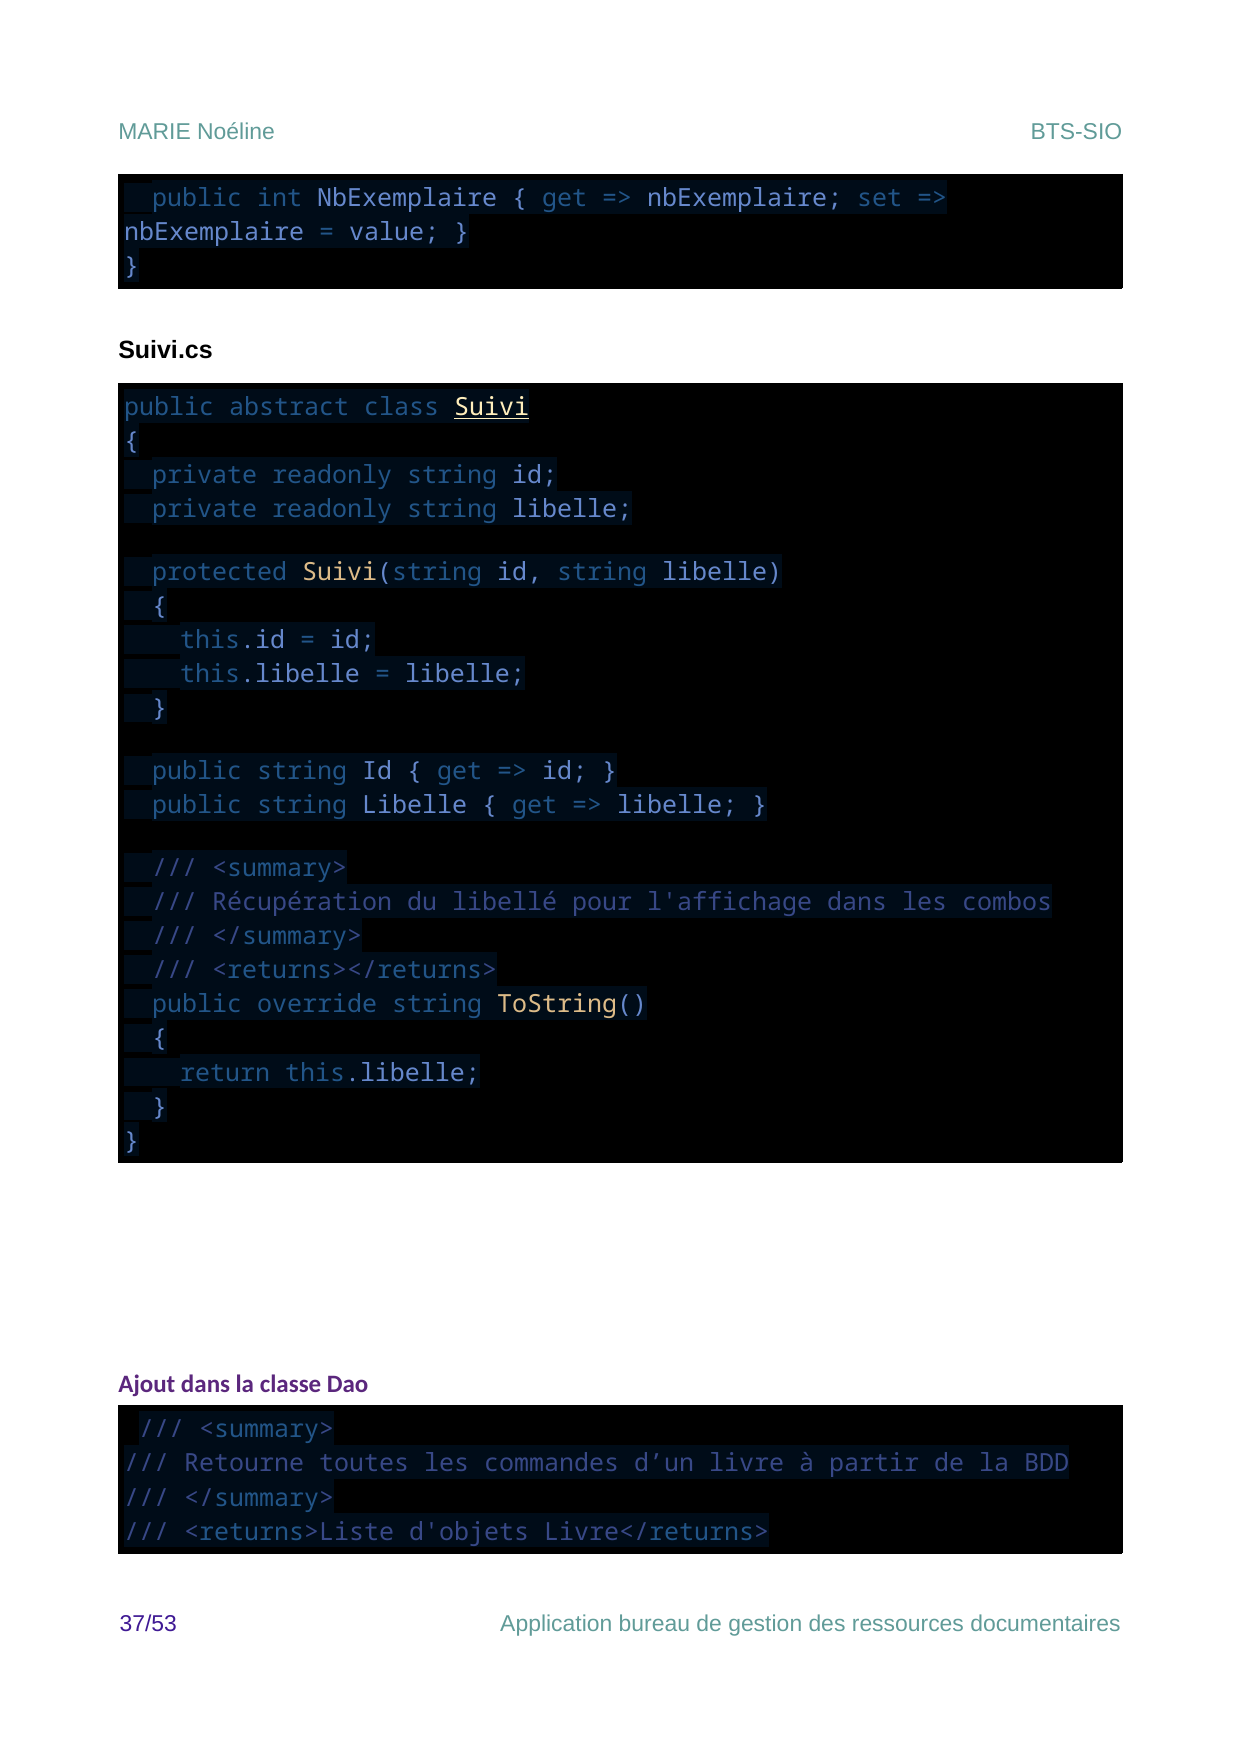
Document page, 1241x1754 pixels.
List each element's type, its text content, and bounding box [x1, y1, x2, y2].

text Suivi.cs [118, 335, 1122, 364]
subtitle Ajout dans la classe Dao [118, 1368, 1122, 1399]
table_header public int NbExemplaire { get => nbExemplaire; set => nbExemplaire = value; } } [119, 175, 1122, 288]
table_header public abstract class Suivi { private readonly string id; private readonly string libelle; protected Suivi(string id, string libelle) { this.id = id; this.libelle = libelle; } public string Id { get => id; } public string Libelle { get => libelle; } /// <summary> /// Récupération du libellé pour l'affichage dans les combos /// </summary> /// <returns></returns> public override string ToString() { return this.libelle; } } [119, 384, 1122, 1162]
table_header /// <summary> /// Retourne toutes les commandes d’un livre à partir de la BDD /// </summary> /// <returns>Liste d'objets Livre</returns> [119, 1406, 1122, 1553]
